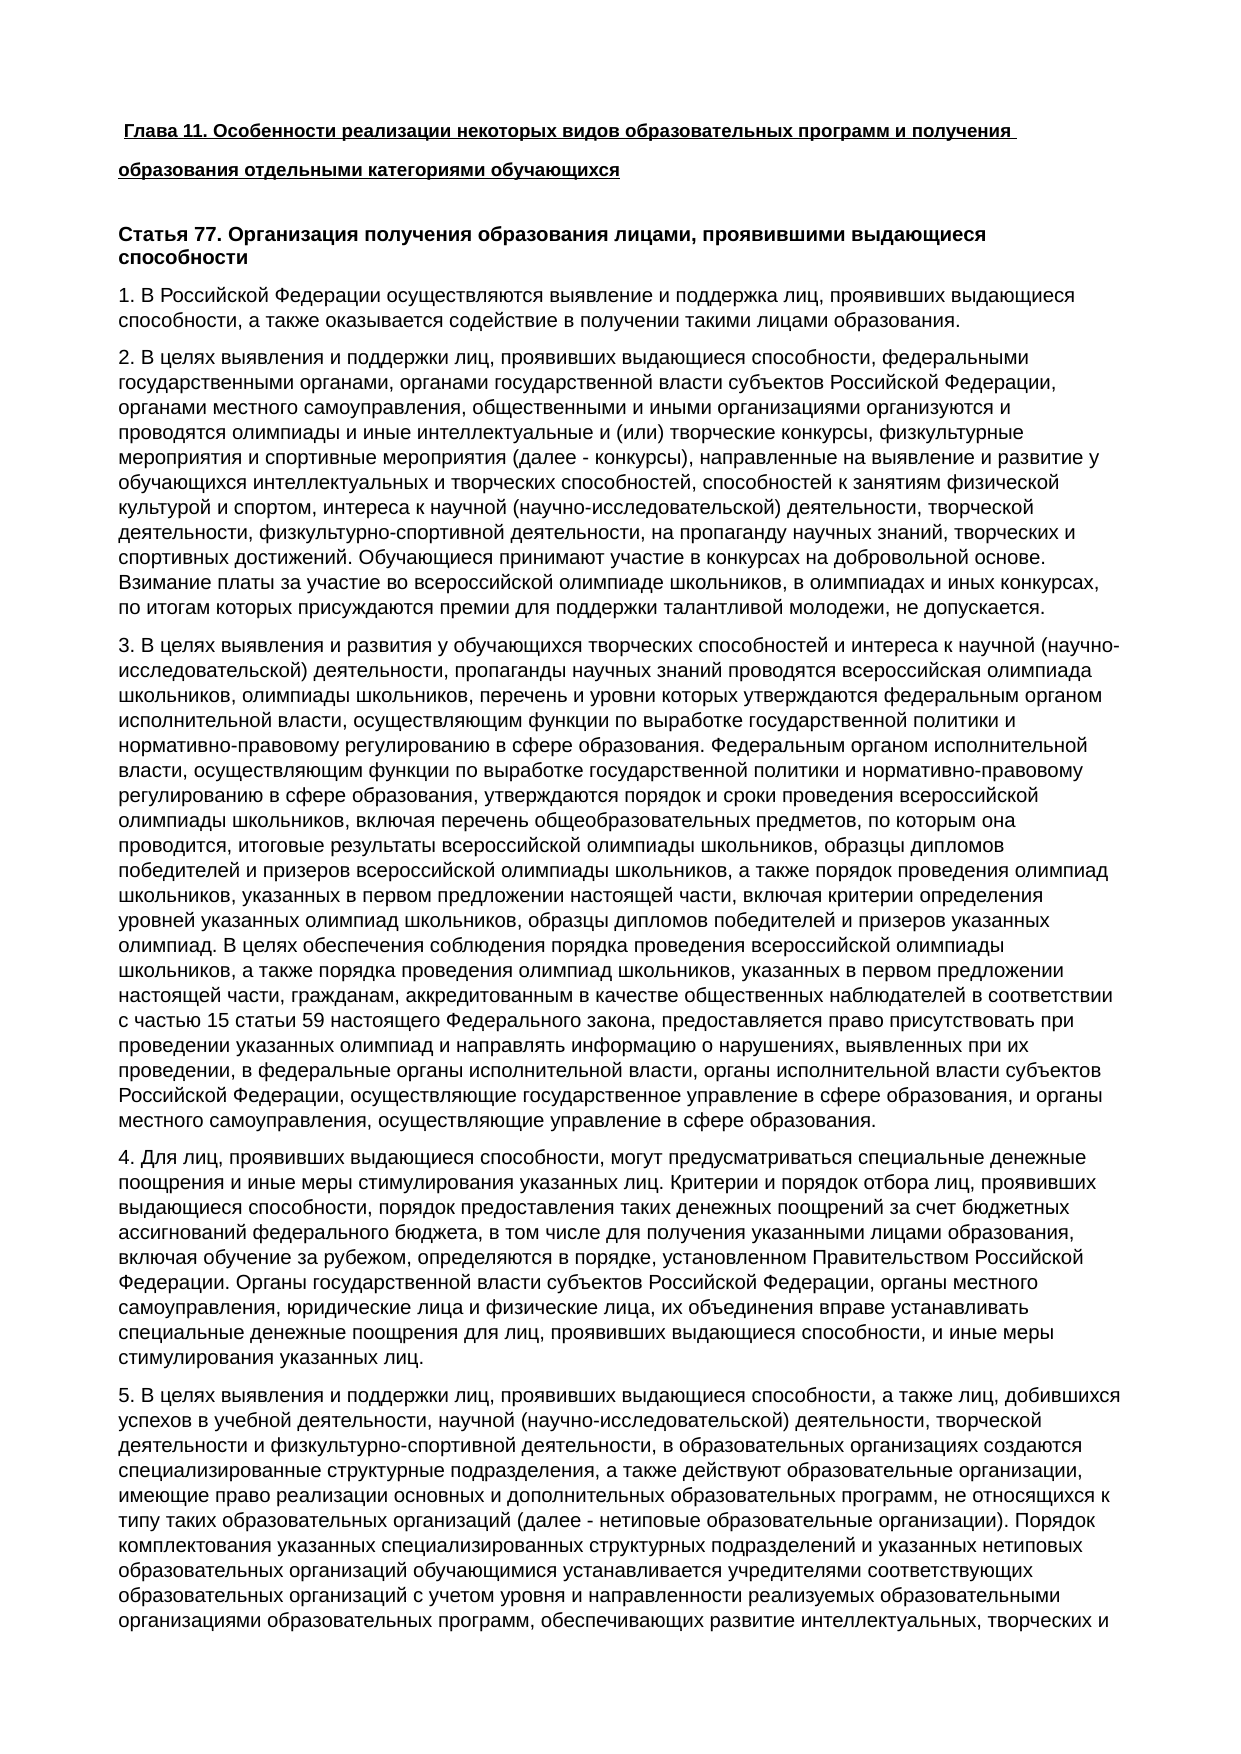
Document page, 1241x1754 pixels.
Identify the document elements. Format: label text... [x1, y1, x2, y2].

text 4. Для лиц, проявивших выдающиеся способности, могут предусматриваться специальные денежные поощрения и иные меры стимулирования указанных лиц. Критерии и порядок отбора лиц, проявивших выдающиеся способности, порядок предоставления таких денежных поощрений за счет бюджетных ассигнований федерального бюджета, в том числе для получения указанными лицами образования, включая обучение за рубежом, определяются в порядке, установленном Правительством Российской Федерации. Органы государственной власти субъектов Российской Федерации, органы местного самоуправления, юридические лица и физические лица, их объединения вправе устанавливать специальные денежные поощрения для лиц, проявивших выдающиеся способности, и иные меры стимулирования указанных лиц. [118, 1144, 1122, 1369]
text 5. В целях выявления и поддержки лиц, проявивших выдающиеся способности, а также лиц, добившихся успехов в учебной деятельности, научной (научно-исследовательской) деятельности, творческой деятельности и физкультурно-спортивной деятельности, в образовательных организациях создаются специализированные структурные подразделения, а также действуют образовательные организации, имеющие право реализации основных и дополнительных образовательных программ, не относящихся к типу таких образовательных организаций (далее - нетиповые образовательные организации). Порядок комплектования указанных специализированных структурных подразделений и указанных нетиповых образовательных организаций обучающимися устанавливается учредителями соответствующих образовательных организаций с учетом уровня и направленности реализуемых образовательными организациями образовательных программ, обеспечивающих развитие интеллектуальных, творческих и [118, 1381, 1122, 1631]
text 2. В целях выявления и поддержки лиц, проявивших выдающиеся способности, федеральными государственными органами, органами государственной власти субъектов Российской Федерации, органами местного самоуправления, общественными и иными организациями организуются и проводятся олимпиады и иные интеллектуальные и (или) творческие конкурсы, физкультурные мероприятия и спортивные мероприятия (далее - конкурсы), направленные на выявление и развитие у обучающихся интеллектуальных и творческих способностей, способностей к занятиям физической культурой и спортом, интереса к научной (научно-исследовательской) деятельности, творческой деятельности, физкультурно-спортивной деятельности, на пропаганду научных знаний, творческих и спортивных достижений. Обучающиеся принимают участие в конкурсах на добровольной основе. Взимание платы за участие во всероссийской олимпиаде школьников, в олимпиадах и иных конкурсах, по итогам которых присуждаются премии для поддержки талантливой молодежи, не допускается. [118, 344, 1122, 619]
text 1. В Российской Федерации осуществляются выявление и поддержка лиц, проявивших выдающиеся способности, а также оказывается содействие в получении такими лицами образования. [118, 281, 1122, 331]
subtitle Глава 11. Особенности реализации некоторых видов образовательных программ и получения образования отдельными категориями обучающихся [118, 118, 1122, 184]
subtitle Статья 77. Организация получения образования лицами, проявившими выдающиеся способности [118, 222, 1122, 269]
text 3. В целях выявления и развития у обучающихся творческих способностей и интереса к научной (научно-исследовательской) деятельности, пропаганды научных знаний проводятся всероссийская олимпиада школьников, олимпиады школьников, перечень и уровни которых утверждаются федеральным органом исполнительной власти, осуществляющим функции по выработке государственной политики и нормативно-правовому регулированию в сфере образования. Федеральным органом исполнительной власти, осуществляющим функции по выработке государственной политики и нормативно-правовому регулированию в сфере образования, утверждаются порядок и сроки проведения всероссийской олимпиады школьников, включая перечень общеобразовательных предметов, по которым она проводится, итоговые результаты всероссийской олимпиады школьников, образцы дипломов победителей и призеров всероссийской олимпиады школьников, а также порядок проведения олимпиад школьников, указанных в первом предложении настоящей части, включая критерии определения уровней указанных олимпиад школьников, образцы дипломов победителей и призеров указанных олимпиад. В целях обеспечения соблюдения порядка проведения всероссийской олимпиады школьников, а также порядка проведения олимпиад школьников, указанных в первом предложении настоящей части, гражданам, аккредитованным в качестве общественных наблюдателей в соответствии с частью 15 статьи 59 настоящего Федерального закона, предоставляется право присутствовать при проведении указанных олимпиад и направлять информацию о нарушениях, выявленных при их проведении, в федеральные органы исполнительной власти, органы исполнительной власти субъектов Российской Федерации, осуществляющие государственное управление в сфере образования, и органы местного самоуправления, осуществляющие управление в сфере образования. [118, 631, 1122, 1131]
